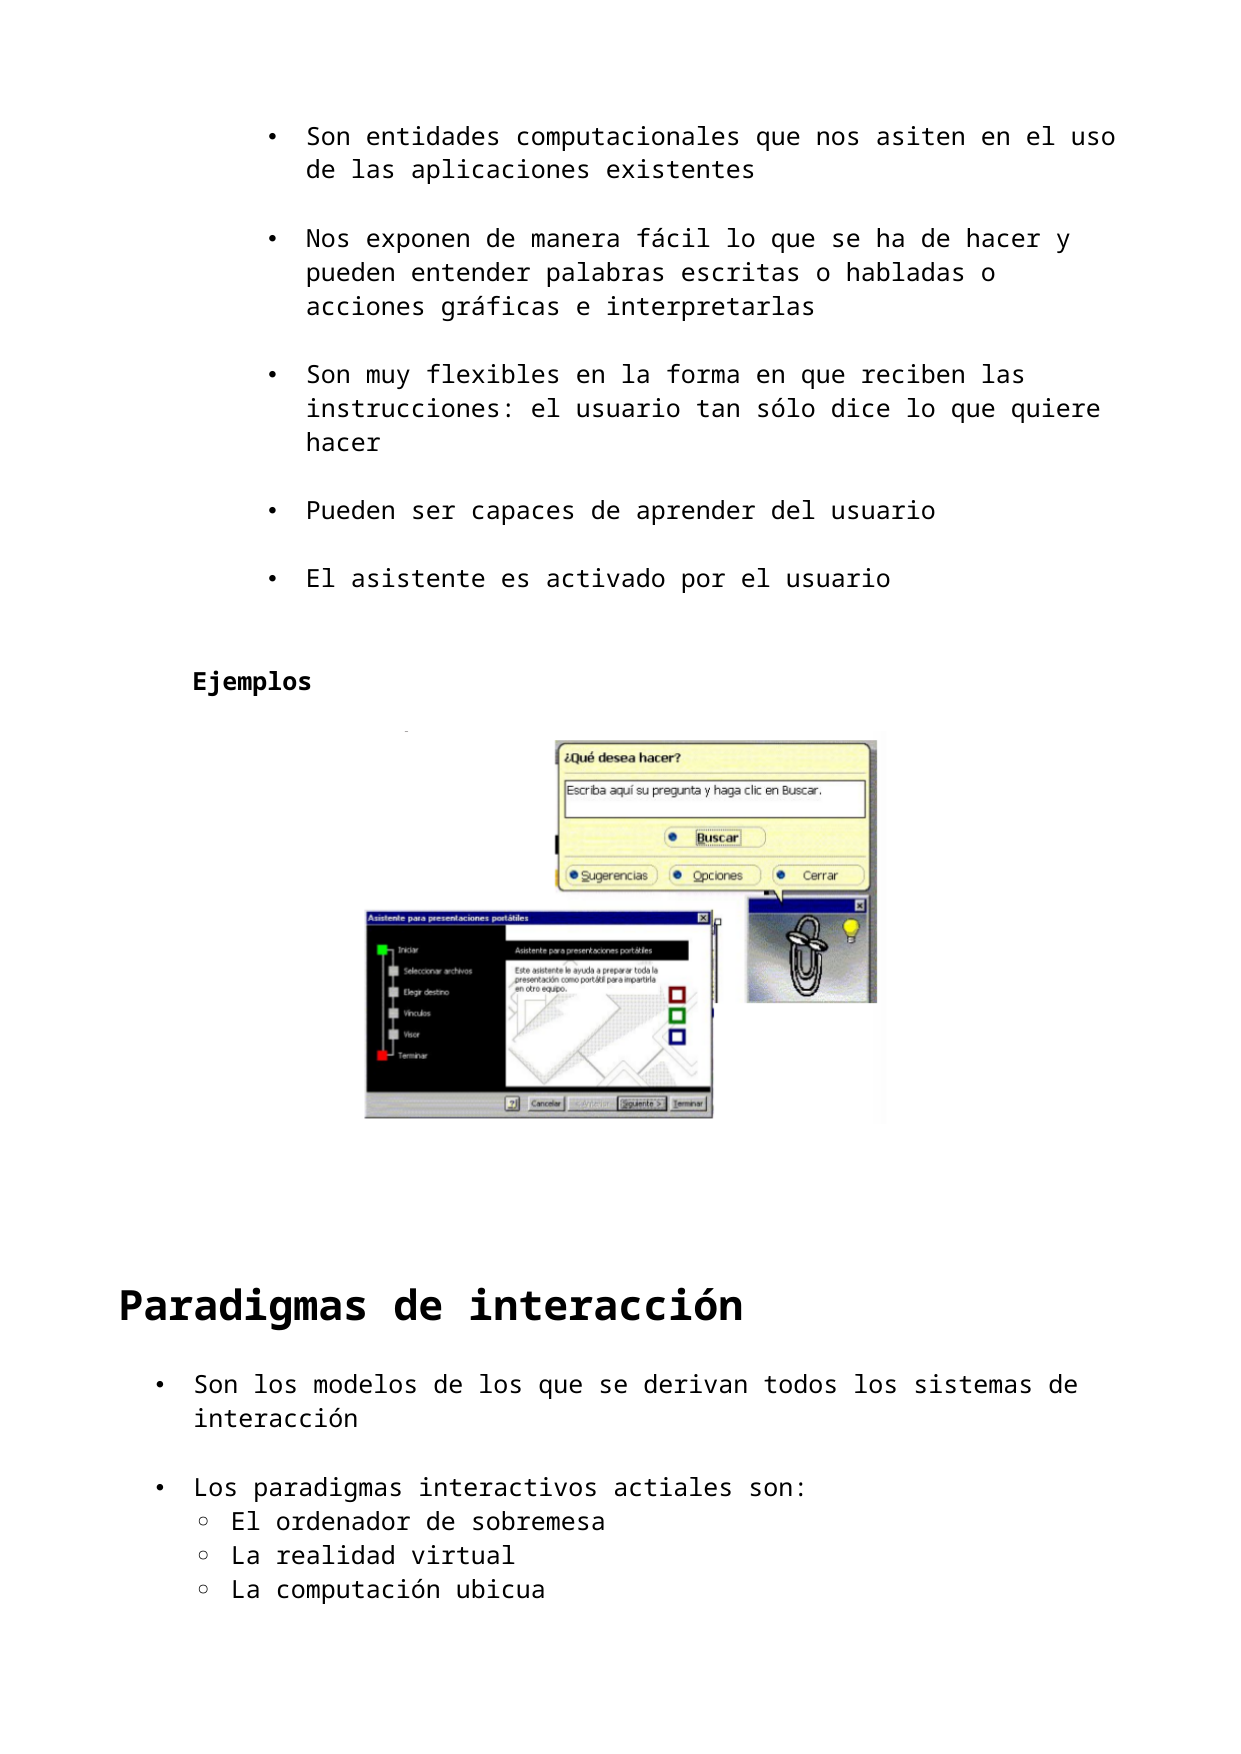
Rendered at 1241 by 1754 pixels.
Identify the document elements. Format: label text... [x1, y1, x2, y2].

picture [353, 731, 887, 1124]
list Pueden ser capaces de aprender del usuario [268, 493, 1122, 527]
list La realidad virtual [193, 1537, 1122, 1571]
list Son entidades computacionales que nos asiten en el uso de las aplicaciones existentes [268, 118, 1122, 186]
list La computación ubicua [193, 1571, 1122, 1606]
list El asistente es activado por el usuario [268, 561, 1122, 595]
list Nos exponen de manera fácil lo que se ha de hacer y pueden entender palabras escritas o habladas o acciones gráficas e interpretarlas [268, 220, 1122, 322]
text Paradigmas de interacción [118, 1276, 1122, 1333]
list Los paradigmas interactivos actiales son: [156, 1469, 1122, 1503]
list Son muy flexibles en la forma en que reciben las instrucciones: el usuario tan sólo dice lo que quiere hacer [268, 357, 1122, 459]
list Son los modelos de los que se derivan todos los sistemas de interacción [156, 1367, 1122, 1435]
list El ordenador de sobremesa [193, 1503, 1122, 1537]
text Ejemplos [118, 663, 1122, 697]
